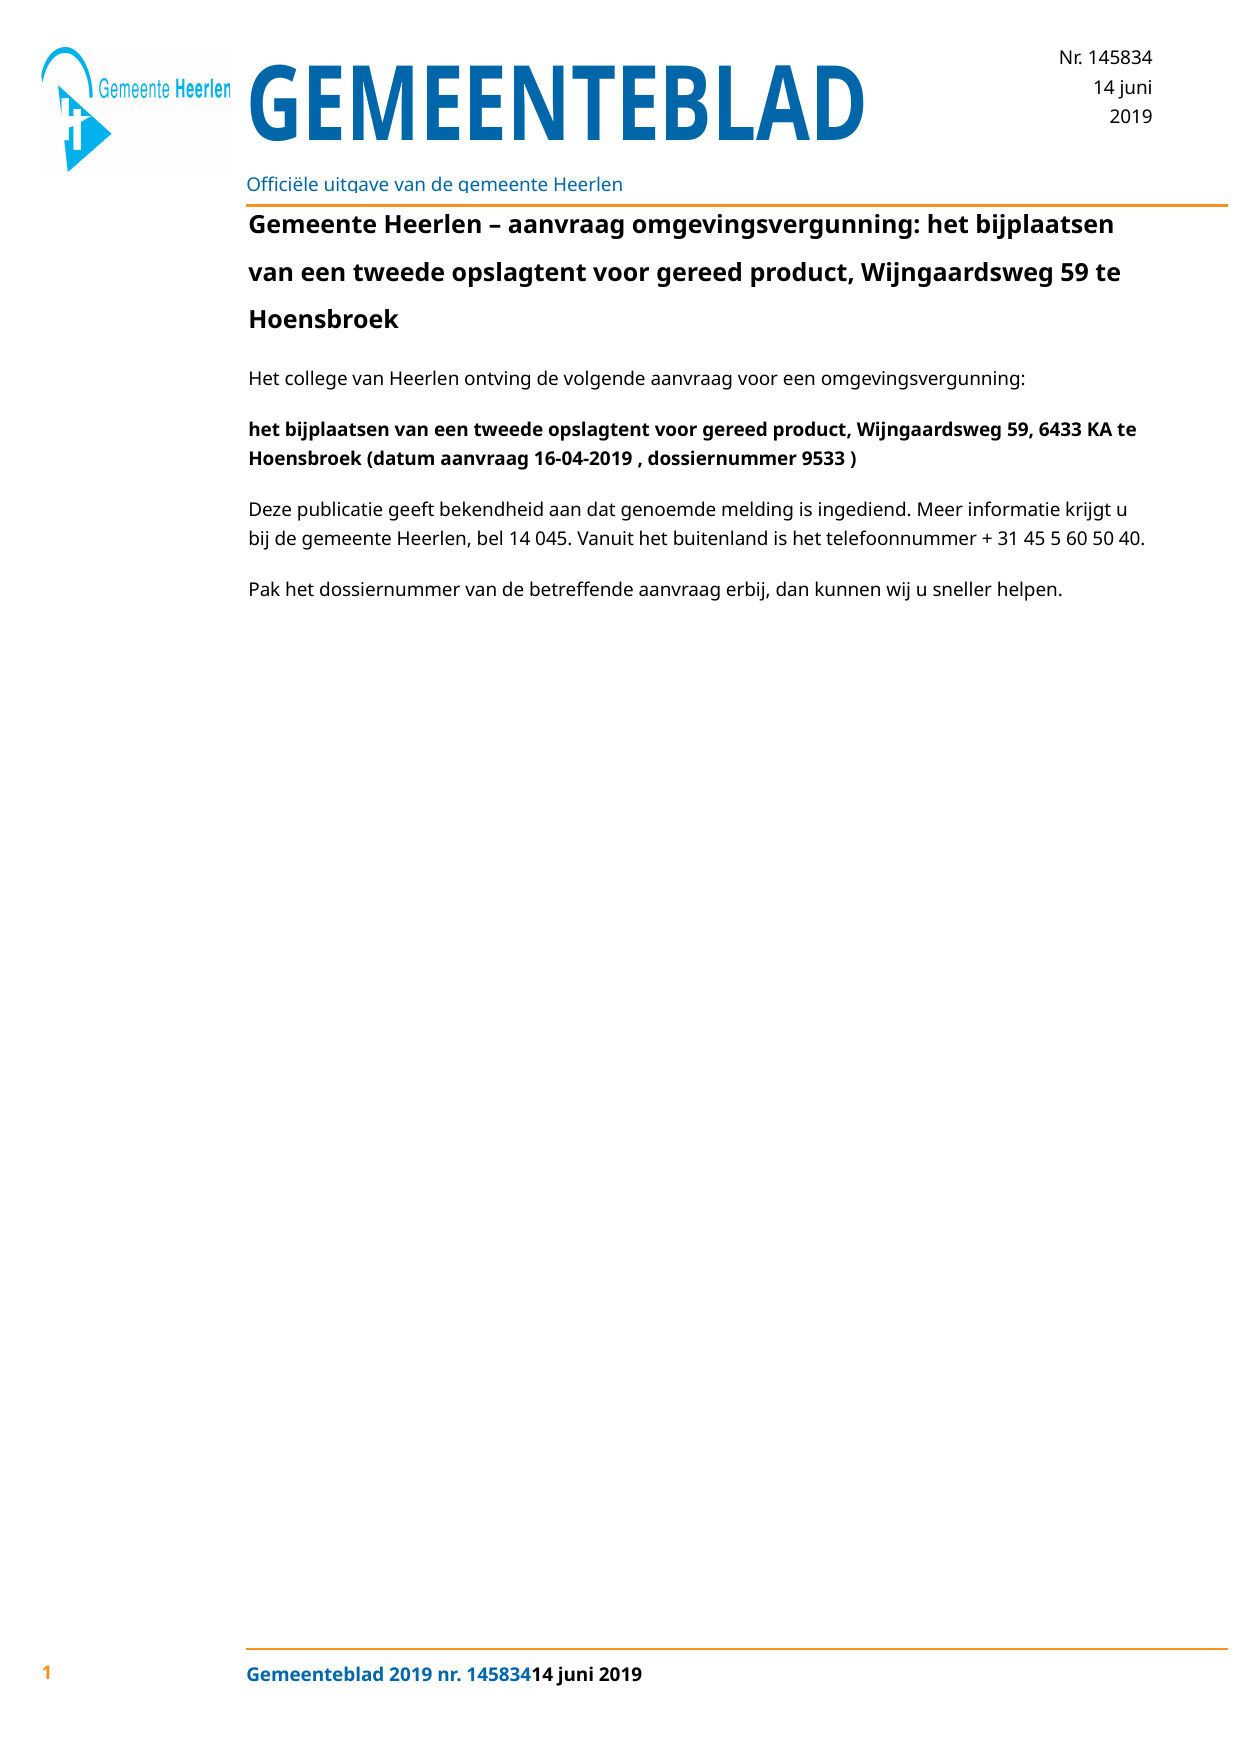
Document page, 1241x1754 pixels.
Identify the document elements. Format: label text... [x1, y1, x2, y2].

picture [41, 47, 58, 70]
text Deze publicatie geeft bekendheid aan dat genoemde melding is ingediend. Meer informatie krijgt u bij de gemeente Heerlen, bel 14 045. Vanuit het buitenland is het telefoonnummer + 31 45 5 60 50 40. [248, 496, 1152, 551]
text Gemeente Heerlen – aanvraag omgevingsvergunning: het bijplaatsen van een tweede opslagtent voor gereed product, Wijngaardsweg 59 te Hoensbroek [248, 207, 1152, 336]
text Pak het dossiernummer van de betreffende aanvraag erbij, dan kunnen wij u sneller helpen. [248, 576, 1152, 602]
text het bijplaatsen van een tweede opslagtent voor gereed product, Wijngaardsweg 59, 6433 KA te Hoensbroek (datum aanvraag 16-04-2019 , dossiernummer 9533 ) [248, 416, 1152, 471]
text Het college van Heerlen ontving de volgende aanvraag voor een omgevingsvergunning: [248, 366, 1152, 391]
picture [41, 47, 231, 172]
